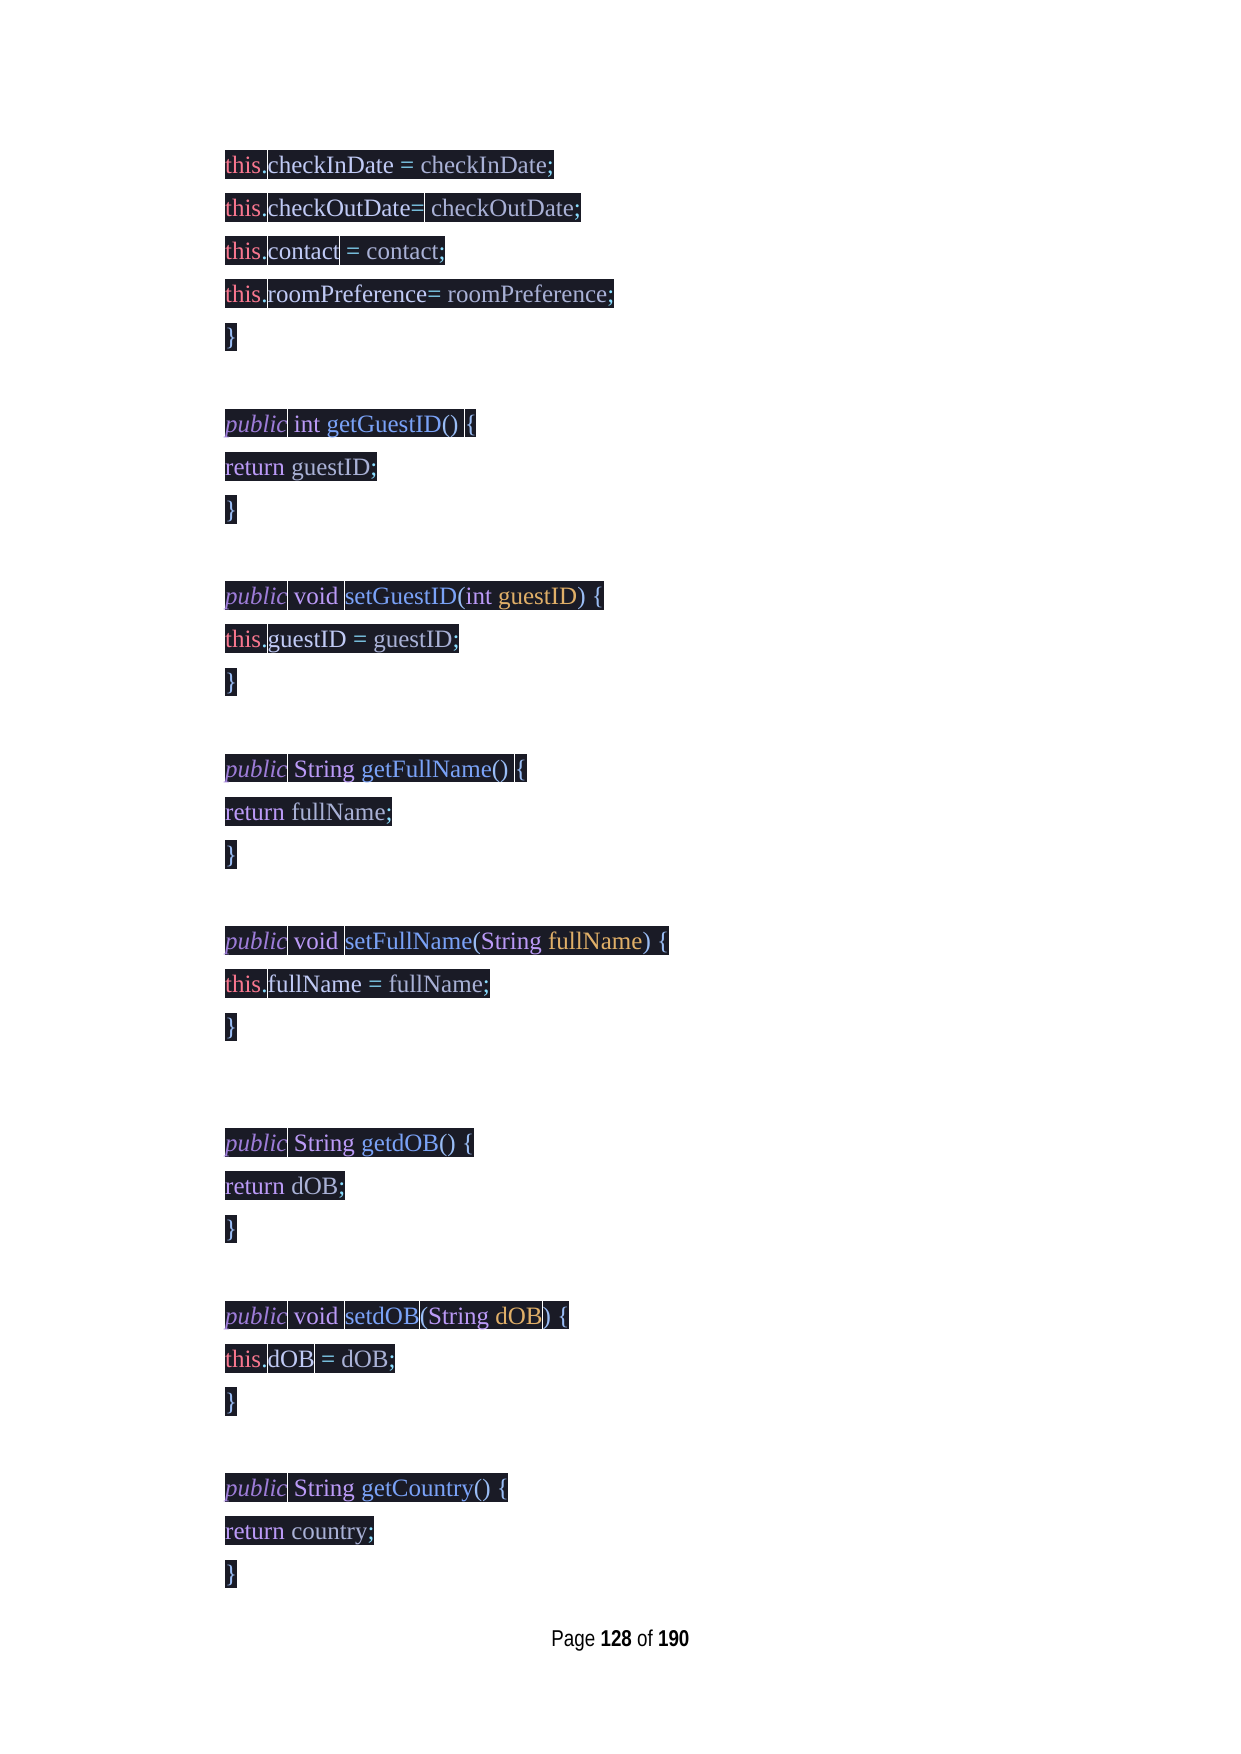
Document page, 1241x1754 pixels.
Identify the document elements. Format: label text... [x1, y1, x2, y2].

text } [225, 1214, 1090, 1243]
text this.guestID = guestID; [225, 624, 1090, 653]
text this.checkOutDate= checkOutDate; [225, 193, 1090, 222]
text this.roomPreference= roomPreference; [225, 279, 1090, 308]
text } [225, 1012, 1090, 1041]
text public void setdOB(String dOB) { [225, 1301, 1090, 1329]
text public int getGuestID() { [225, 409, 1090, 437]
text return fullName; [225, 797, 1090, 826]
text public String getdOB() { [225, 1128, 1090, 1157]
text this.contact = contact; [225, 236, 1090, 265]
text } [225, 840, 1090, 869]
text } [225, 495, 1090, 524]
text return guestID; [225, 452, 1090, 481]
text public void setFullName(String fullName) { [225, 926, 1090, 955]
text this.dOB = dOB; [225, 1344, 1090, 1373]
text this.checkInDate = checkInDate; [225, 150, 1090, 179]
text public String getFullName() { [225, 754, 1090, 782]
text } [225, 1559, 1090, 1588]
text } [225, 322, 1090, 351]
text } [225, 1387, 1090, 1416]
text this.fullName = fullName; [225, 969, 1090, 998]
text public void setGuestID(int guestID) { [225, 581, 1090, 610]
text } [225, 667, 1090, 696]
text public String getCountry() { [225, 1473, 1090, 1502]
text return dOB; [225, 1171, 1090, 1200]
text return country; [225, 1516, 1090, 1545]
